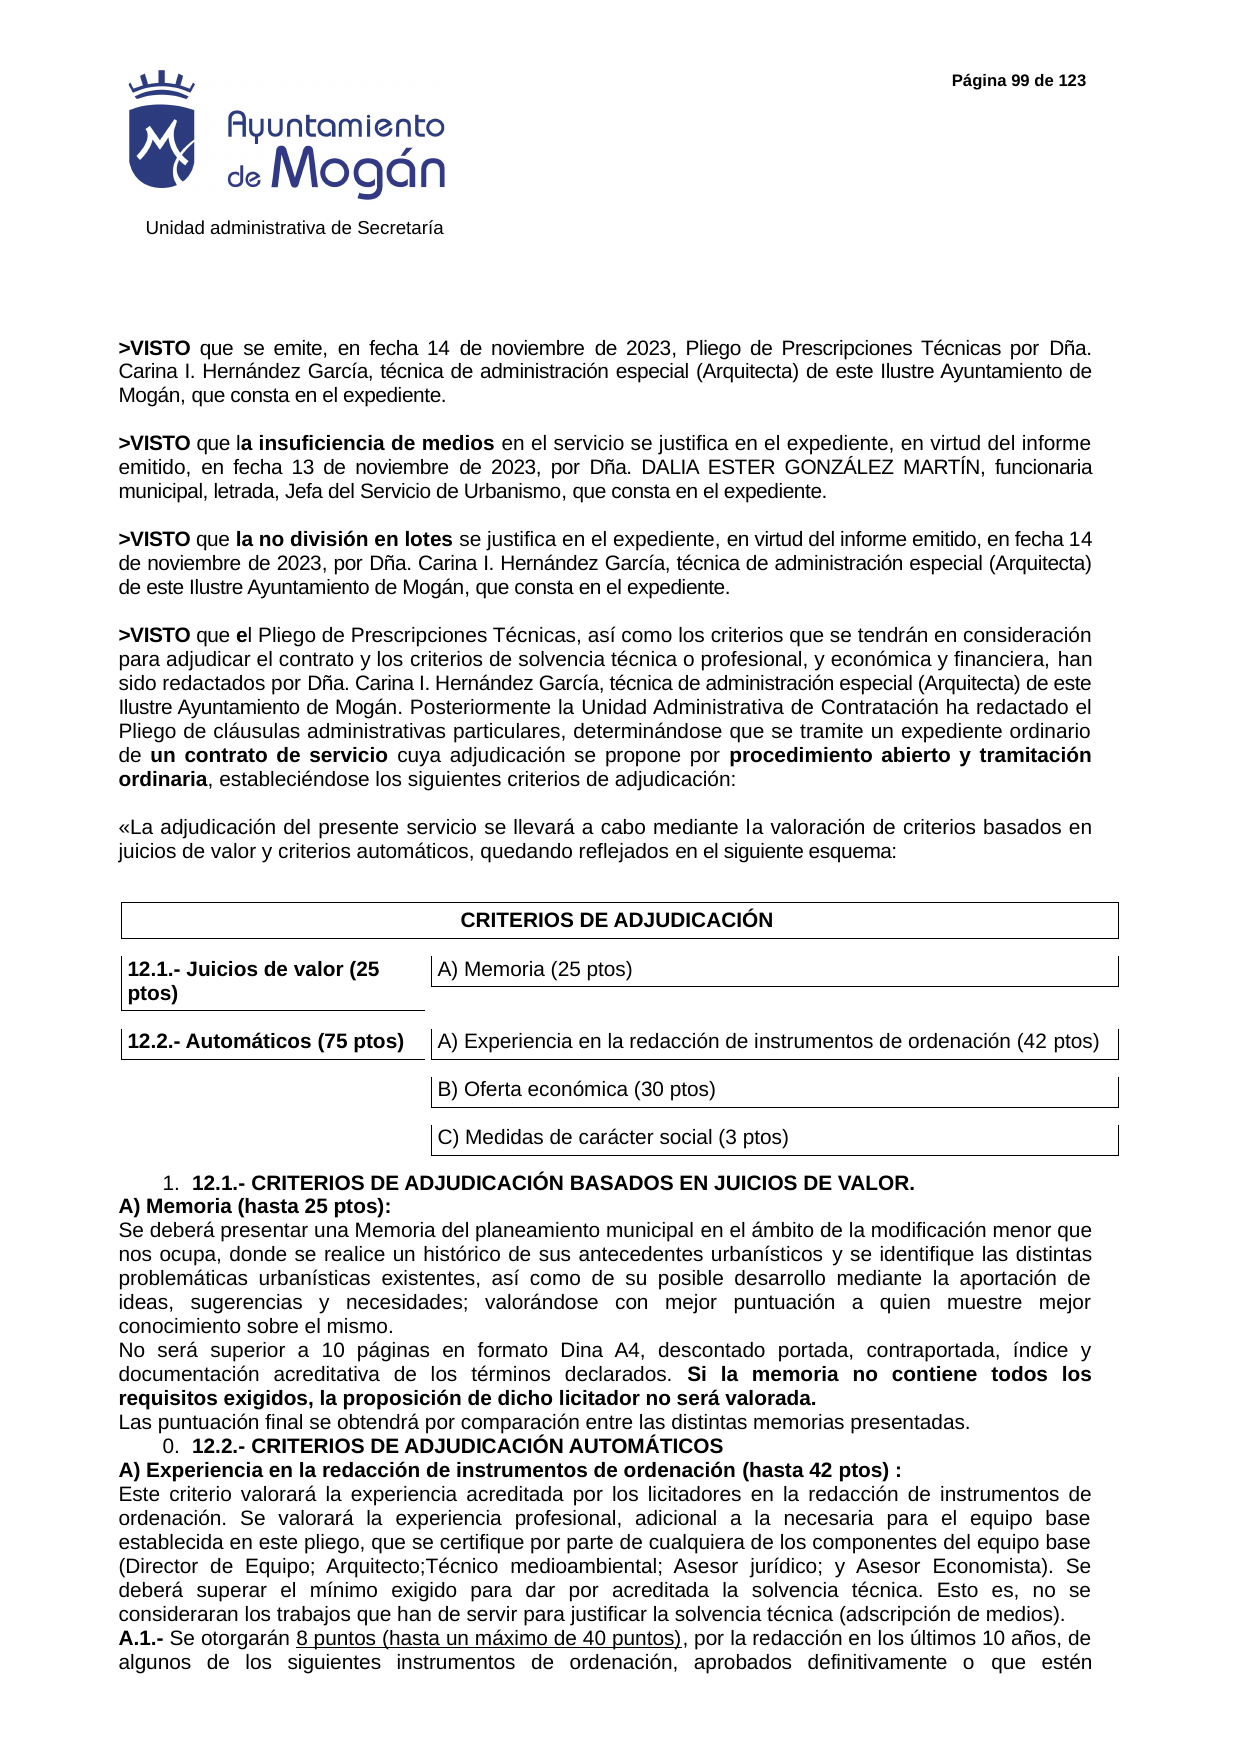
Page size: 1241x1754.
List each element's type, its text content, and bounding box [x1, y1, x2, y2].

table_cell 12.1.- Juicios de valor (25 ptos) [118, 954, 428, 1026]
text No será superior a 10 páginas en formato Dina A4, descontado portada, contraportada, índice y documentación acreditativa de los términos declarados. Si la memoria no contiene todos los requisitos exigidos, la proposición de dicho licitador no será valorada. [118, 1338, 1092, 1410]
text >VISTO que se emite, en fecha 14 de noviembre de 2023, Pliego de Prescripciones Técnicas por Dña. Carina I. Hernández García, técnica de administración especial (Arquitecta) de este Ilustre Ayuntamiento de Mogán, que consta en el expediente. [118, 335, 1092, 407]
table_cell A) Memoria (25 ptos) [428, 954, 1121, 1026]
text A) Memoria (hasta 25 ptos): [118, 1194, 1092, 1218]
table_header CRITERIOS DE ADJUDICACIÓN [118, 899, 1121, 953]
list 12.2.- CRITERIOS DE ADJUDICACIÓN AUTOMÁTICOS [162, 1434, 1092, 1458]
text Las puntuación final se obtendrá por comparación entre las distintas memorias presentadas. [118, 1410, 1092, 1434]
text A.1.- Se otorgarán 8 puntos (hasta un máximo de 40 puntos), por la redacción en los últimos 10 años, de algunos de los siguientes instrumentos de ordenación, aprobados definitivamente o que estén [118, 1626, 1092, 1673]
text A) Experiencia en la redacción de instrumentos de ordenación (hasta 42 ptos) : [118, 1458, 1092, 1482]
text >VISTO que la insuficiencia de medios en el servicio se justifica en el expediente, en virtud del informe emitido, en fecha 13 de noviembre de 2023, por Dña. DALIA ESTER GONZÁLEZ MARTÍN, funcionaria municipal, letrada, Jefa del Servicio de Urbanismo, que consta en el expediente. [118, 431, 1092, 503]
text >VISTO que el Pliego de Prescripciones Técnicas, así como los criterios que se tendrán en consideración para adjudicar el contrato y los criterios de solvencia técnica o profesional, y económica y financiera, han sido redactados por Dña. Carina I. Hernández García, técnica de administración especial (Arquitecta) de este Ilustre Ayuntamiento de Mogán. Posteriormente la Unidad Administrativa de Contratación ha redactado el Pliego de cláusulas administrativas particulares, determinándose que se tramite un expediente ordinario de un contrato de servicio cuya adjudicación se propone por procedimiento abierto y tramitación ordinaria, estableciéndose los siguientes criterios de adjudicación: [118, 623, 1092, 791]
text «La adjudicación del presente servicio se llevará a cabo mediante la valoración de criterios basados en juicios de valor y criterios automáticos, quedando reflejados en el siguiente esquema: [118, 814, 1092, 862]
table_cell C) Medidas de carácter social (3 ptos) [428, 1122, 1121, 1170]
text Se deberá presentar una Memoria del planeamiento municipal en el ámbito de la modificación menor que nos ocupa, donde se realice un histórico de sus antecedentes urbanísticos y se identifique las distintas problemáticas urbanísticas existentes, así como de su posible desarrollo mediante la aportación de ideas, sugerencias y necesidades; valorándose con mejor puntuación a quien muestre mejor conocimiento sobre el mismo. [118, 1218, 1092, 1338]
table_cell A) Experiencia en la redacción de instrumentos de ordenación (42 ptos) [428, 1026, 1121, 1074]
table_cell 12.2.- Automáticos (75 ptos) [118, 1026, 428, 1170]
text >VISTO que la no división en lotes se justifica en el expediente, en virtud del informe emitido, en fecha 14 de noviembre de 2023, por Dña. Carina I. Hernández García, técnica de administración especial (Arquitecta) de este Ilustre Ayuntamiento de Mogán, que consta en el expediente. [118, 527, 1092, 599]
text Este criterio valorará la experiencia acreditada por los licitadores en la redacción de instrumentos de ordenación. Se valorará la experiencia profesional, adicional a la necesaria para el equipo base establecida en este pliego, que se certifique por parte de cualquiera de los componentes del equipo base (Director de Equipo; Arquitecto;Técnico medioambiental; Asesor jurídico; y Asesor Economista). Se deberá superar el mínimo exigido para dar por acreditada la solvencia técnica. Esto es, no se consideraran los trabajos que han de servir para justificar la solvencia técnica (adscripción de medios). [118, 1482, 1092, 1626]
list 12.1.- CRITERIOS DE ADJUDICACIÓN BASADOS EN JUICIOS DE VALOR. [162, 1170, 1092, 1194]
table_cell B) Oferta económica (30 ptos) [428, 1074, 1121, 1122]
picture [128, 70, 445, 206]
